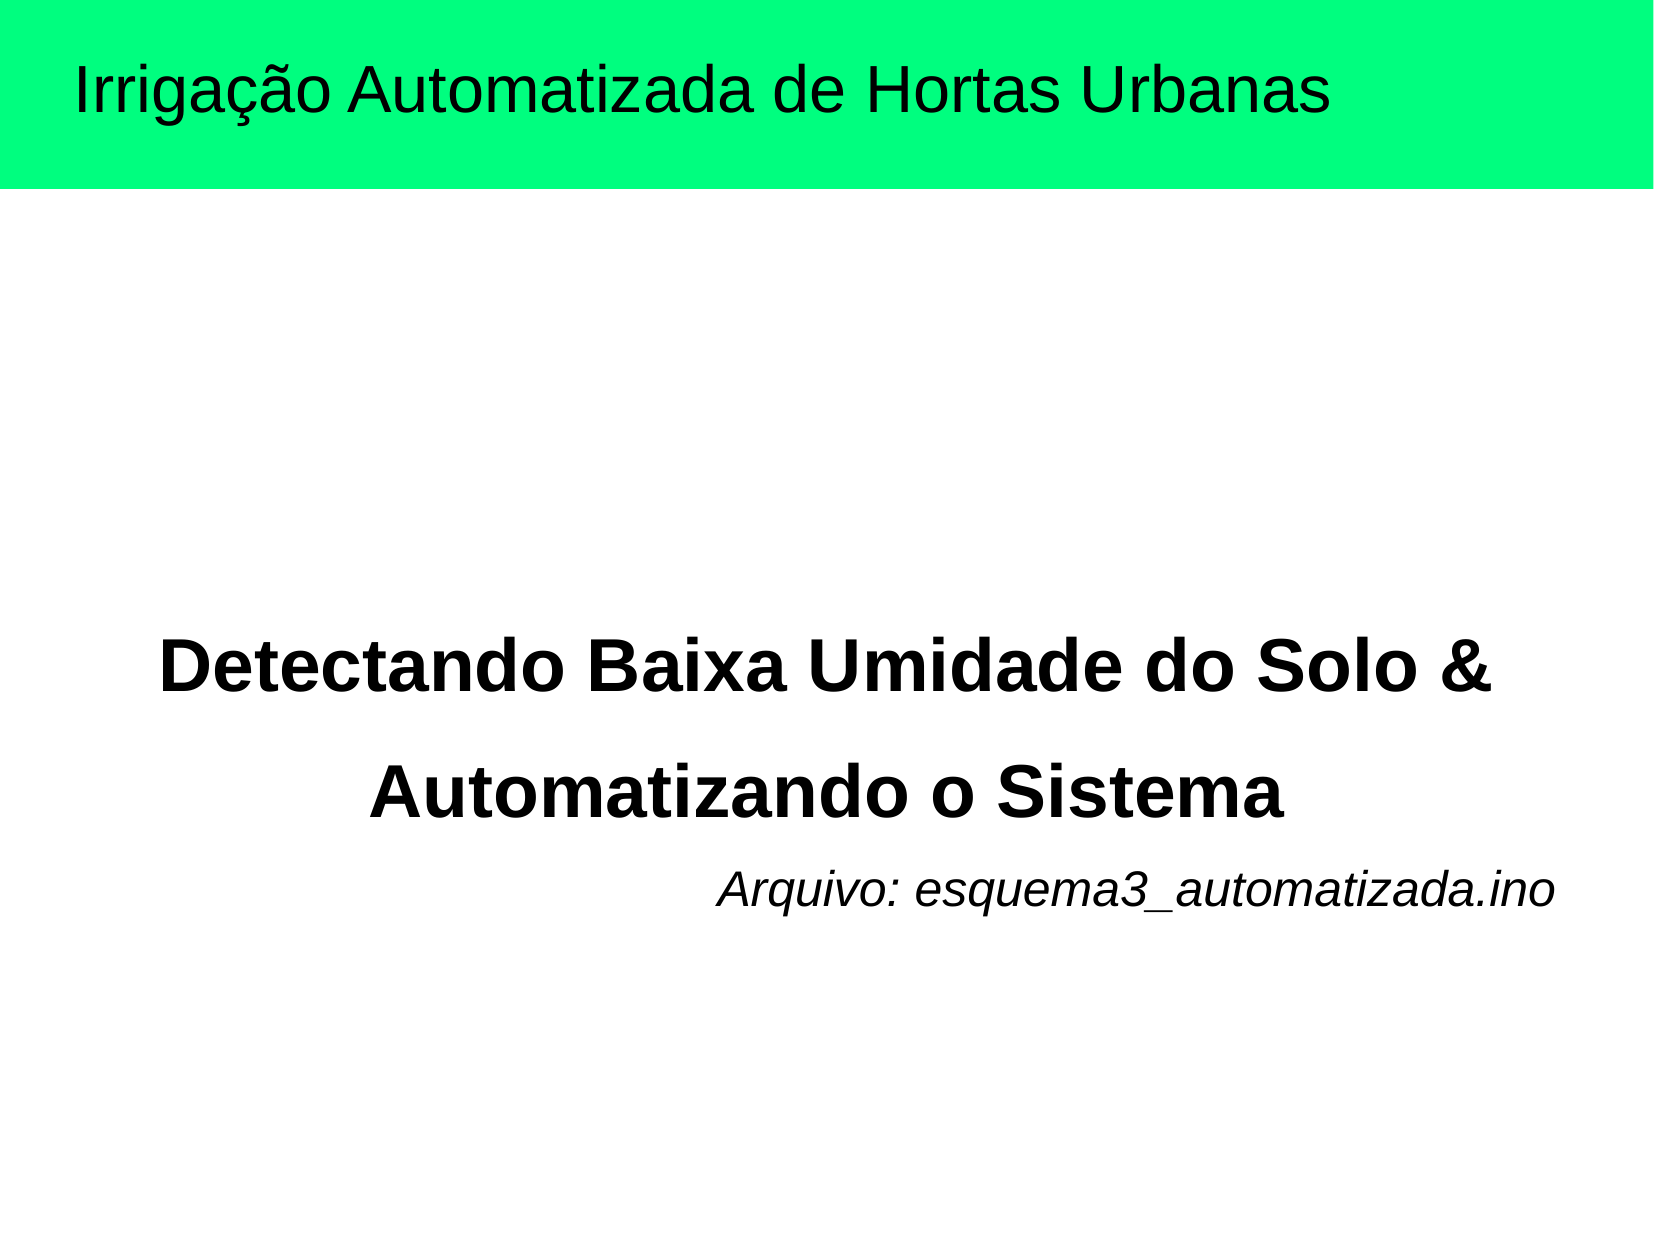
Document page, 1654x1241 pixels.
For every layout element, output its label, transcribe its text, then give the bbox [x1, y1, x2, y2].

text_box Detectando Baixa Umidade do Solo & Automatizando o Sistema Arquivo: esquema3_automatizada.ino [82, 574, 1571, 882]
title Irrigação Automatizada de Hortas Urbanas [0, 0, 1654, 189]
